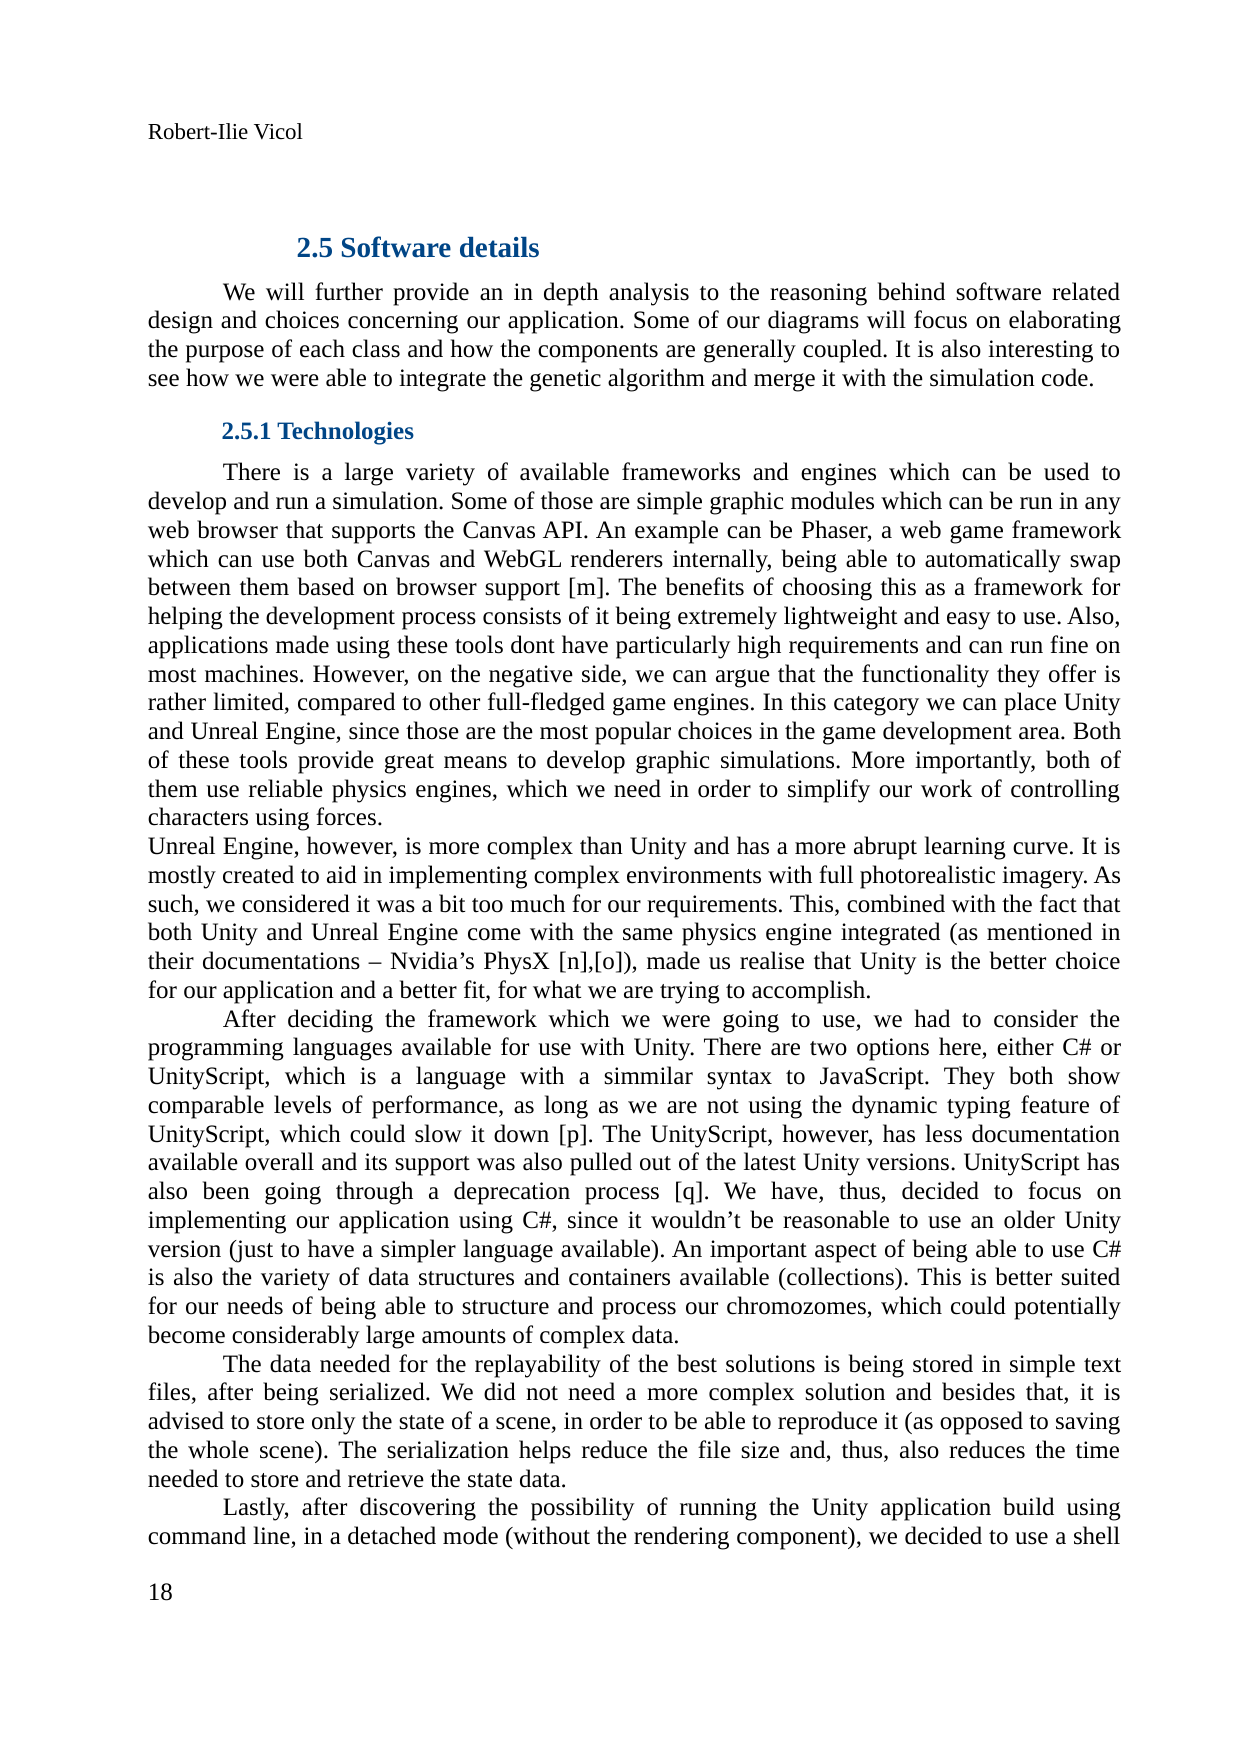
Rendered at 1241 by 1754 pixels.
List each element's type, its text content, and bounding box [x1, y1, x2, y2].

text We will further provide an in depth analysis to the reasoning behind software related design and choices concerning our application. Some of our diagrams will focus on elaborating the purpose of each class and how the components are generally coupled. It is also interesting to see how we were able to integrate the genetic algorithm and merge it with the simulation code. [148, 277, 1122, 392]
text There is a large variety of available frameworks and engines which can be used to develop and run a simulation. Some of those are simple graphic modules which can be run in any web browser that supports the Canvas API. An example can be Phaser, a web game framework which can use both Canvas and WebGL renderers internally, being able to automatically swap between them based on browser support [m]. The benefits of choosing this as a framework for helping the development process consists of it being extremely lightweight and easy to use. Also, applications made using these tools dont have particularly high requirements and can run fine on most machines. However, on the negative side, we can argue that the functionality they offer is rather limited, compared to other full-fledged game engines. In this category we can place Unity and Unreal Engine, since those are the most popular choices in the game development area. Both of these tools provide great means to develop graphic simulations. More importantly, both of them use reliable physics engines, which we need in order to simplify our work of controlling characters using forces. [148, 457, 1122, 831]
text Unreal Engine, however, is more complex than Unity and has a more abrupt learning curve. It is mostly created to aid in implementing complex environments with full photorealistic imagery. As such, we considered it was a bit too much for our requirements. This, combined with the fact that both Unity and Unreal Engine come with the same physics engine integrated (as mentioned in their documentations – Nvidia’s PhysX [n],[o]), made us realise that Unity is the better choice for our application and a better fit, for what we are trying to accomplish. [148, 831, 1122, 1004]
subtitle 2.5.1 Technologies [221, 416, 1122, 445]
text Lastly, after discovering the possibility of running the Unity application build using command line, in a detached mode (without the rendering component), we decided to use a shell [148, 1492, 1122, 1550]
text After deciding the framework which we were going to use, we had to consider the programming languages available for use with Unity. There are two options here, either C# or UnityScript, which is a language with a simmilar syntax to JavaScript. They both show comparable levels of performance, as long as we are not using the dynamic typing feature of UnityScript, which could slow it down [p]. The UnityScript, however, has less documentation available overall and its support was also pulled out of the latest Unity versions. UnityScript has also been going through a deprecation process [q]. We have, thus, decided to focus on implementing our application using C#, since it wouldn’t be reasonable to use an older Unity version (just to have a simpler language available). An important aspect of being able to use C# is also the variety of data structures and containers available (collections). This is better suited for our needs of being able to structure and process our chromozomes, which could potentially become considerably large amounts of complex data. [148, 1004, 1122, 1349]
text The data needed for the replayability of the best solutions is being stored in simple text files, after being serialized. We did not need a more complex solution and besides that, it is advised to store only the state of a scene, in order to be able to reproduce it (as opposed to saving the whole scene). The serialization helps reduce the file size and, thus, also reduces the time needed to store and retrieve the state data. [148, 1349, 1122, 1492]
subtitle 2.5 Software details [221, 231, 1122, 264]
